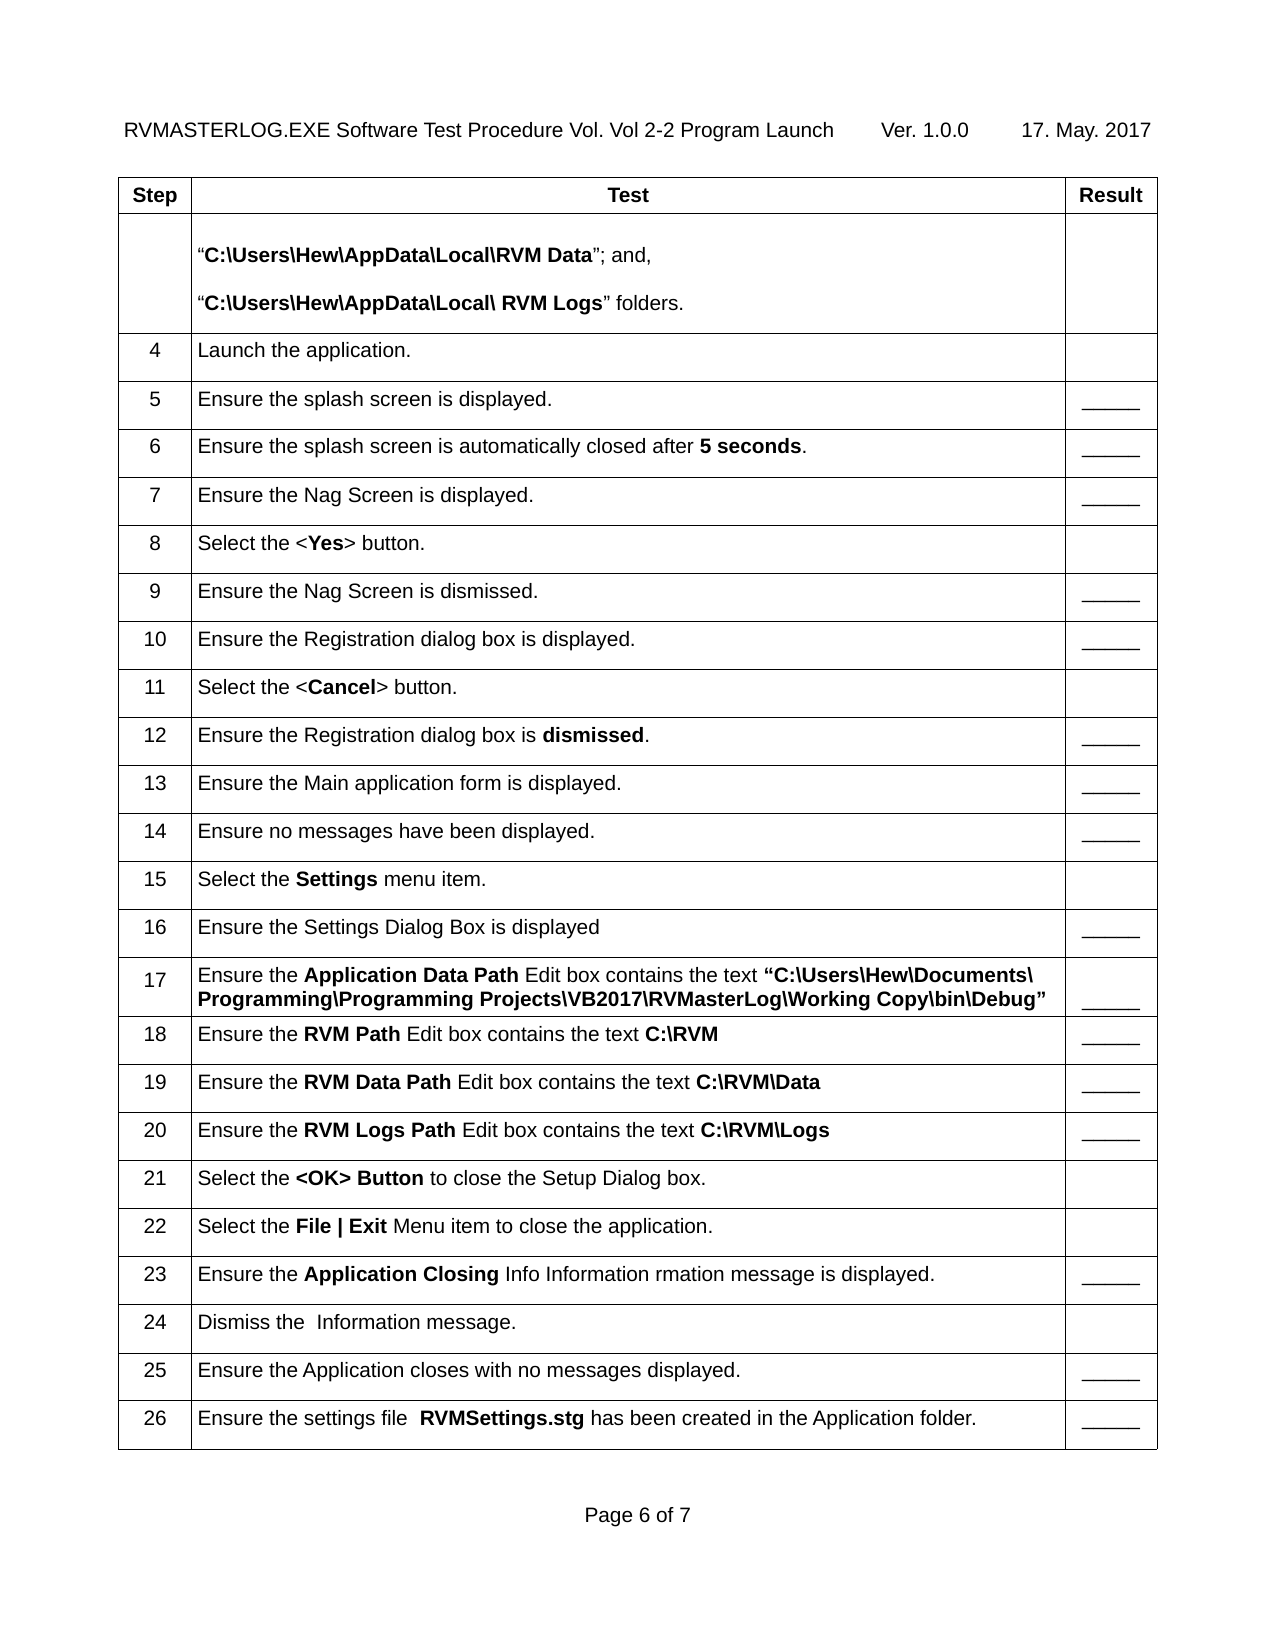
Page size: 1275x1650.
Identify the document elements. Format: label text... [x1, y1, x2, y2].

table_cell [1066, 526, 1157, 573]
table_cell 7 [119, 478, 191, 524]
table_cell Ensure the Nag Screen is displayed. [192, 478, 1065, 524]
table_cell [1066, 1161, 1157, 1208]
table_cell 17 [119, 958, 191, 1016]
table_cell Ensure the splash screen is displayed. [192, 382, 1065, 428]
table_cell Select the <OK> Button to close the Setup Dialog box. [192, 1161, 1065, 1208]
table_cell 4 [119, 334, 191, 381]
table_cell 22 [119, 1209, 191, 1256]
table_cell Ensure the RVM Logs Path Edit box contains the text C:\RVM\Logs [192, 1113, 1065, 1160]
table_cell 19 [119, 1065, 191, 1112]
table_cell 13 [119, 766, 191, 813]
table_cell _____ [1066, 1401, 1157, 1448]
table_header Test [192, 178, 1065, 213]
table_cell 9 [119, 574, 191, 621]
table_cell 26 [119, 1401, 191, 1448]
table_cell Dismiss the Information message. [192, 1305, 1065, 1352]
table_cell _____ [1066, 382, 1157, 428]
table_cell [1066, 1305, 1157, 1352]
table_cell Ensure the RVM Path Edit box contains the text C:\RVM [192, 1017, 1065, 1064]
table_cell _____ [1066, 1113, 1157, 1160]
table_cell Ensure the Application closes with no messages displayed. [192, 1354, 1065, 1400]
table_cell 18 [119, 1017, 191, 1064]
table_cell 11 [119, 670, 191, 717]
table_cell Ensure the Application Data Path Edit box contains the text “C:\Users\Hew\Documents\Programming\Programming Projects\VB2017\RVMasterLog\Working Copy\bin\Debug” [192, 958, 1065, 1016]
table_cell _____ [1066, 766, 1157, 813]
table_cell 6 [119, 430, 191, 477]
table_cell 14 [119, 814, 191, 861]
table_cell Ensure the settings file RVMSettings.stg has been created in the Application folder. [192, 1401, 1065, 1448]
table_cell 20 [119, 1113, 191, 1160]
table_cell [1066, 862, 1157, 909]
table_cell Select the Settings menu item. [192, 862, 1065, 909]
table_cell _____ [1066, 814, 1157, 861]
table_cell 24 [119, 1305, 191, 1352]
table_cell _____ [1066, 1354, 1157, 1400]
table_cell Ensure the RVM Data Path Edit box contains the text C:\RVM\Data [192, 1065, 1065, 1112]
table_cell _____ [1066, 622, 1157, 669]
table_cell 16 [119, 910, 191, 957]
table_cell Ensure the Nag Screen is dismissed. [192, 574, 1065, 621]
table_cell _____ [1066, 574, 1157, 621]
table_cell _____ [1066, 718, 1157, 765]
table_cell Select the File | Exit Menu item to close the application. [192, 1209, 1065, 1256]
table_cell _____ [1066, 430, 1157, 477]
table_cell Ensure the Main application form is displayed. [192, 766, 1065, 813]
table_cell [119, 214, 191, 332]
table_cell _____ [1066, 958, 1157, 1016]
table_cell Ensure no messages have been displayed. [192, 814, 1065, 861]
table_cell 25 [119, 1354, 191, 1400]
table_cell Ensure the splash screen is automatically closed after 5 seconds. [192, 430, 1065, 477]
table_cell 12 [119, 718, 191, 765]
table_cell “C:\Users\Hew\AppData\Local\RVM Data”; and, “C:\Users\Hew\AppData\Local\ RVM Logs” folders. [192, 214, 1065, 332]
table_cell Ensure the Settings Dialog Box is displayed [192, 910, 1065, 957]
table_cell 23 [119, 1257, 191, 1304]
table_header Step [119, 178, 191, 213]
table_cell 5 [119, 382, 191, 428]
table_cell 21 [119, 1161, 191, 1208]
table_cell [1066, 1209, 1157, 1256]
table_cell _____ [1066, 1257, 1157, 1304]
table_header Result [1066, 178, 1157, 213]
table_cell Launch the application. [192, 334, 1065, 381]
table_cell _____ [1066, 478, 1157, 524]
table_cell Ensure the Registration dialog box is displayed. [192, 622, 1065, 669]
table_cell 8 [119, 526, 191, 573]
table_cell Select the <Cancel> button. [192, 670, 1065, 717]
table_cell [1066, 334, 1157, 381]
table_cell [1066, 214, 1157, 332]
table_cell _____ [1066, 1017, 1157, 1064]
table_cell _____ [1066, 910, 1157, 957]
table_cell [1066, 670, 1157, 717]
table_cell _____ [1066, 1065, 1157, 1112]
table_cell Select the <Yes> button. [192, 526, 1065, 573]
table_cell 15 [119, 862, 191, 909]
table_cell Ensure the Application Closing Info Information rmation message is displayed. [192, 1257, 1065, 1304]
table_cell 10 [119, 622, 191, 669]
table_cell Ensure the Registration dialog box is dismissed. [192, 718, 1065, 765]
